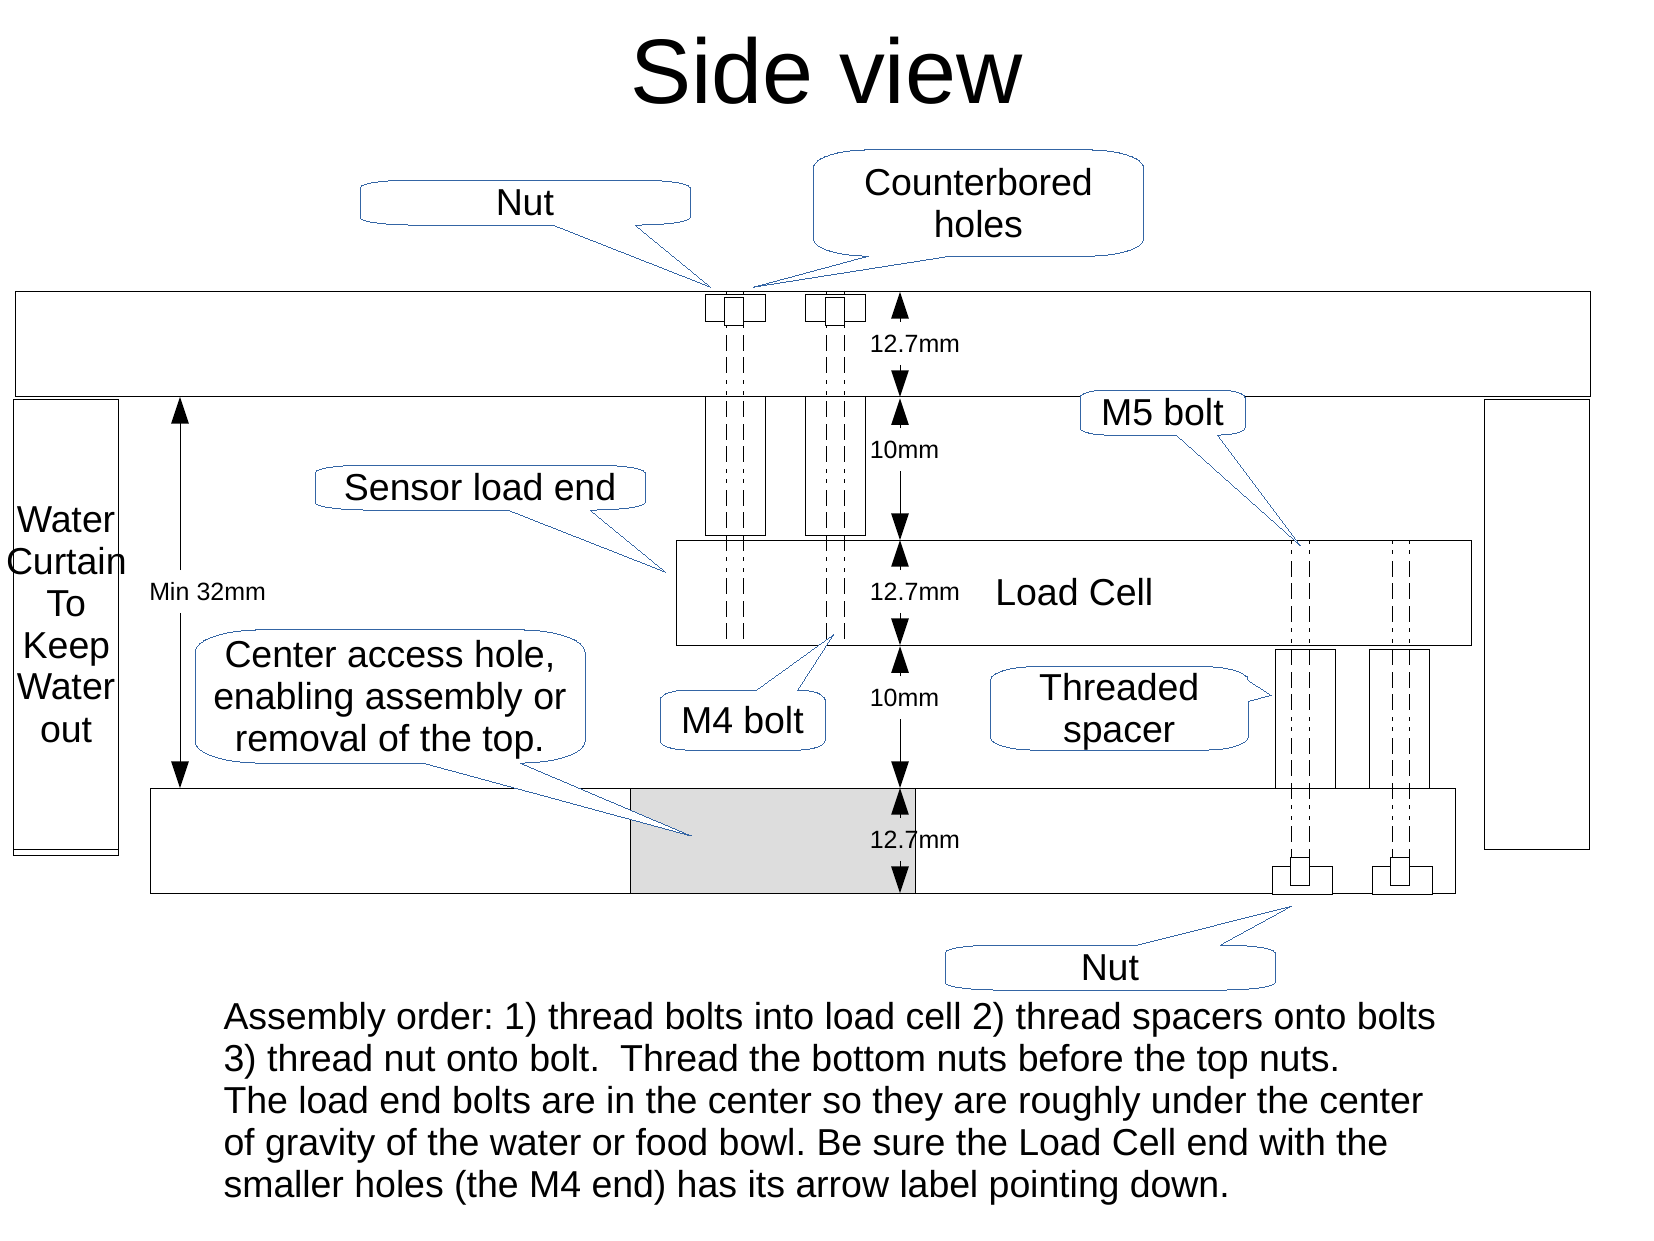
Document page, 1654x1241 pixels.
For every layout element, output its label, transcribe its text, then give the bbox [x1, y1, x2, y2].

text_box 10mm [855, 676, 955, 720]
text_box [901, 291, 1591, 397]
text_box M5 bolt [1080, 390, 1301, 546]
text_box Assembly order: 1) thread bolts into load cell 2) thread spacers onto bolts 3) thread nut onto bolt. Thread the bottom nuts before the top nuts. The load end bolts are in the center so they are roughly under the center of gravity of the water or food bowl. Be sure the Load Cell end with the smaller holes (the M4 end) has its arrow label pointing down. [208, 988, 1469, 1214]
text_box 12.7mm [855, 321, 976, 365]
text_box Nut [360, 180, 711, 288]
text_box [15, 291, 900, 536]
text_box Load Cell [676, 540, 900, 646]
text_box [901, 649, 1456, 895]
text_box Center access hole, enabling assembly or removal of the top. [195, 629, 692, 836]
text_box 10mm [855, 428, 955, 472]
text_box Counterbored holes [753, 149, 1144, 288]
text_box Sensor load end [315, 465, 666, 573]
text_box Load Cell [901, 540, 1472, 646]
text_box Threaded spacer [990, 666, 1272, 751]
text_box [150, 788, 900, 894]
text_box M4 bolt [660, 634, 834, 751]
text_box [1484, 399, 1590, 850]
text_box 12.7mm [855, 818, 976, 861]
text_box Min 32mm [134, 570, 282, 613]
title Side view [82, 13, 1571, 130]
text_box Water Curtain To Keep Water out [13, 399, 119, 850]
text_box [13, 850, 119, 856]
text_box Nut [945, 906, 1292, 988]
text_box 12.7mm [855, 570, 976, 613]
